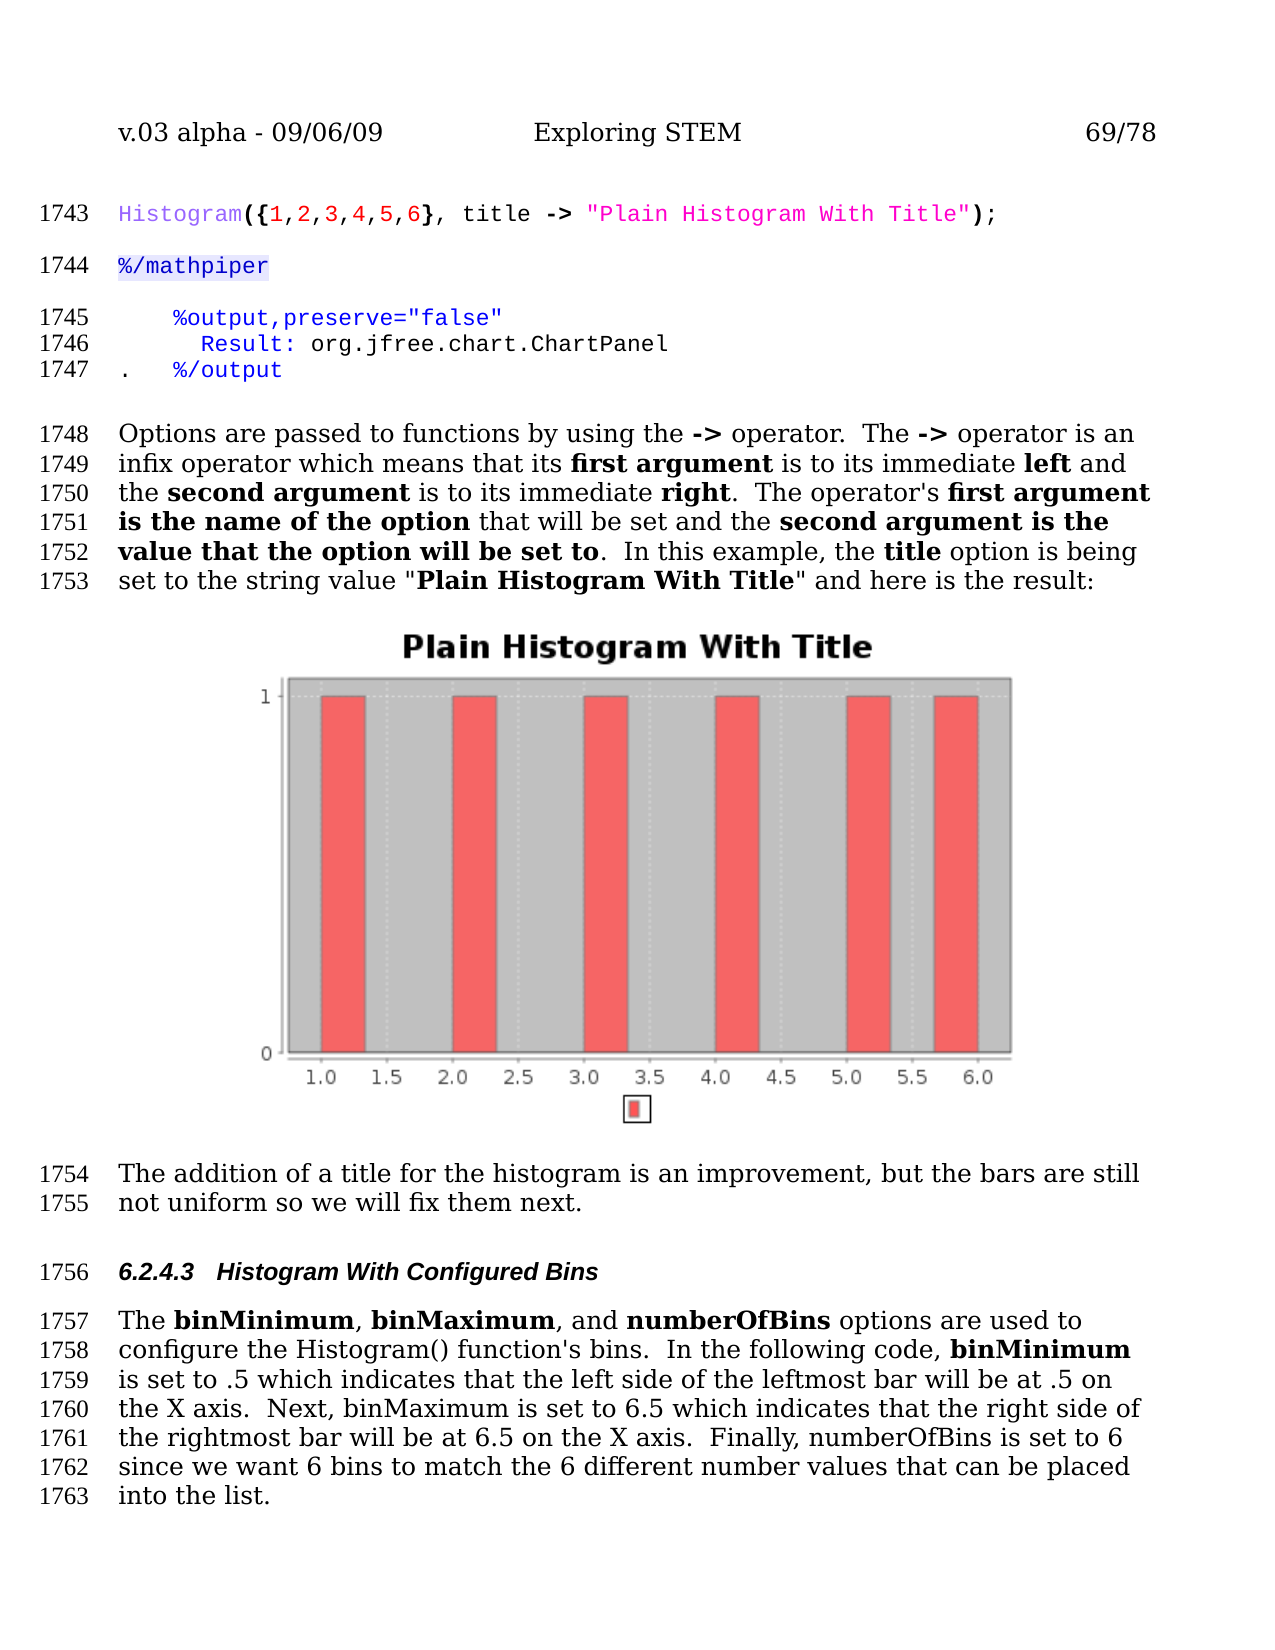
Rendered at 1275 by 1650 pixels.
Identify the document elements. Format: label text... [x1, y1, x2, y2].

picture [245, 627, 1030, 1125]
text The addition of a title for the histogram is an improvement, but the bars are still not uniform so we will fix them next. [118, 1159, 1157, 1217]
text %output,preserve="false" [118, 306, 1157, 332]
text The binMinimum, binMaximum, and numberOfBins options are used to configure the Histogram() function's bins. In the following code, binMinimum is set to .5 which indicates that the left side of the leftmost bar will be at .5 on the X axis. Next, binMaximum is set to 6.5 which indicates that the right side of the rightmost bar will be at 6.5 on the X axis. Finally, numberOfBins is set to 6 since we want 6 bins to match the 6 different number values that can be placed into the list. [118, 1306, 1157, 1511]
text Result: org.jfree.chart.ChartPanel [118, 332, 1157, 358]
subtitle Histogram With Configured Bins [118, 1257, 1157, 1285]
text . %/output [118, 358, 1157, 384]
text %/mathpiper [118, 254, 1157, 281]
text Options are passed to functions by using the -> operator. The -> operator is an infix operator which means that its first argument is to its immediate left and the second argument is to its immediate right. The operator's first argument is the name of the option that will be set and the second argument is the value that the option will be set to. In this example, the title option is being set to the string value "Plain Histogram With Title" and here is the result: [118, 419, 1157, 595]
text Histogram({1,2,3,4,5,6}, title -> "Plain Histogram With Title"); [118, 203, 1157, 229]
